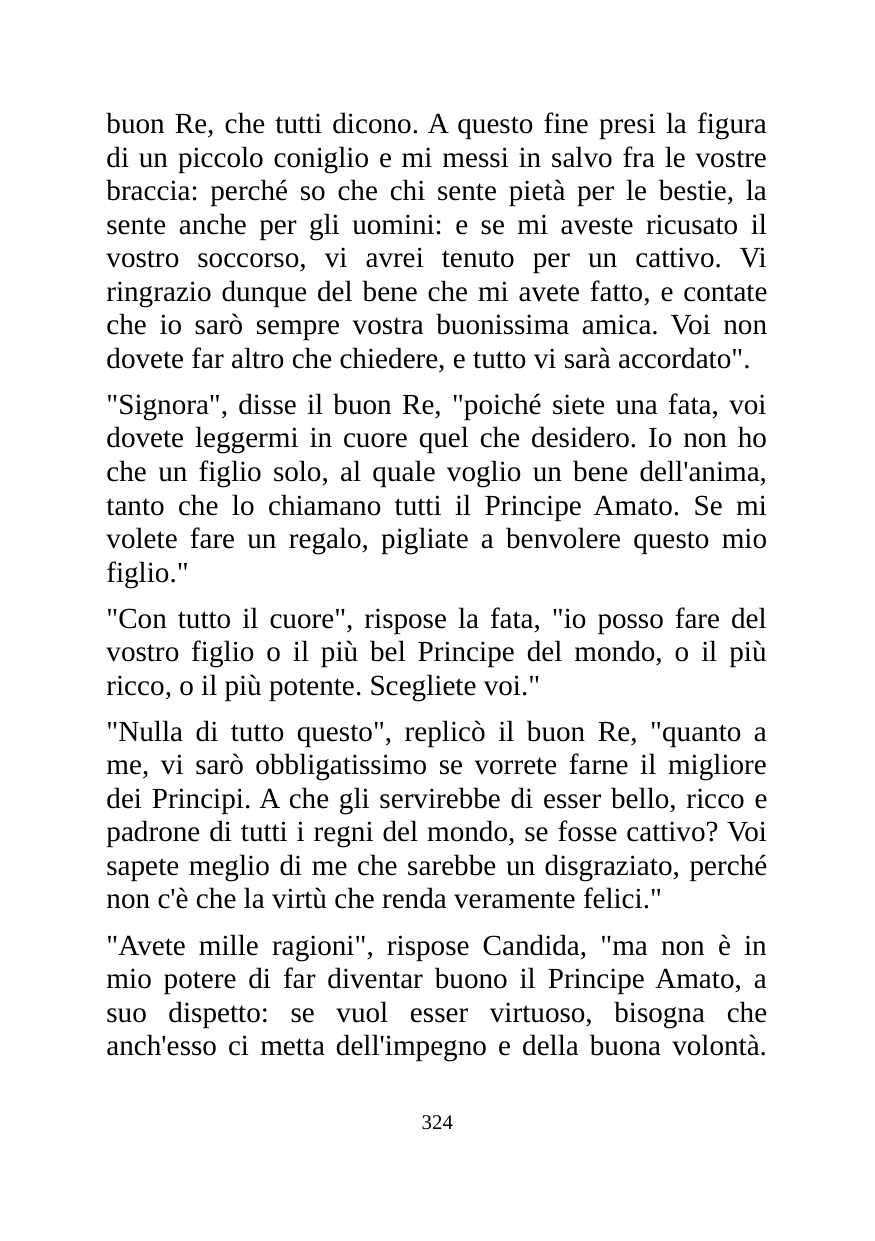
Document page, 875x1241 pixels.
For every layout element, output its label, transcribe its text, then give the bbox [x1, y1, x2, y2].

text "Avete mille ragioni", rispose Candida, "ma non è in mio potere di far diventar buono il Principe Amato, a suo dispetto: se vuol esser virtuoso, bisogna che anch'esso ci metta dell'impegno e della buona volontà. [106, 928, 768, 1062]
text buon Re, che tutti dicono. A questo fine presi la figura di un piccolo coniglio e mi messi in salvo fra le vostre braccia: perché so che chi sente pietà per le bestie, la sente anche per gli uomini: e se mi aveste ricusato il vostro soccorso, vi avrei tenuto per un cattivo. Vi ringrazio dunque del bene che mi avete fatto, e contate che io sarò sempre vostra buonissima amica. Voi non dovete far altro che chiedere, e tutto vi sarà accordato". [106, 106, 768, 374]
text "Nulla di tutto questo", replicò il buon Re, "quanto a me, vi sarò obbligatissimo se vorrete farne il migliore dei Principi. A che gli servirebbe di esser bello, ricco e padrone di tutti i regni del mondo, se fosse cattivo? Voi sapete meglio di me che sarebbe un disgraziato, perché non c'è che la virtù che renda veramente felici." [106, 714, 768, 915]
text "Con tutto il cuore", rispose la fata, "io posso fare del vostro figlio o il più bel Principe del mondo, o il più ricco, o il più potente. Scegliete voi." [106, 601, 768, 701]
text "Signora", disse il buon Re, "poiché siete una fata, voi dovete leggermi in cuore quel che desidero. Io non ho che un figlio solo, al quale voglio un bene dell'anima, tanto che lo chiamano tutti il Principe Amato. Se mi volete fare un regalo, pigliate a benvolere questo mio figlio." [106, 387, 768, 588]
